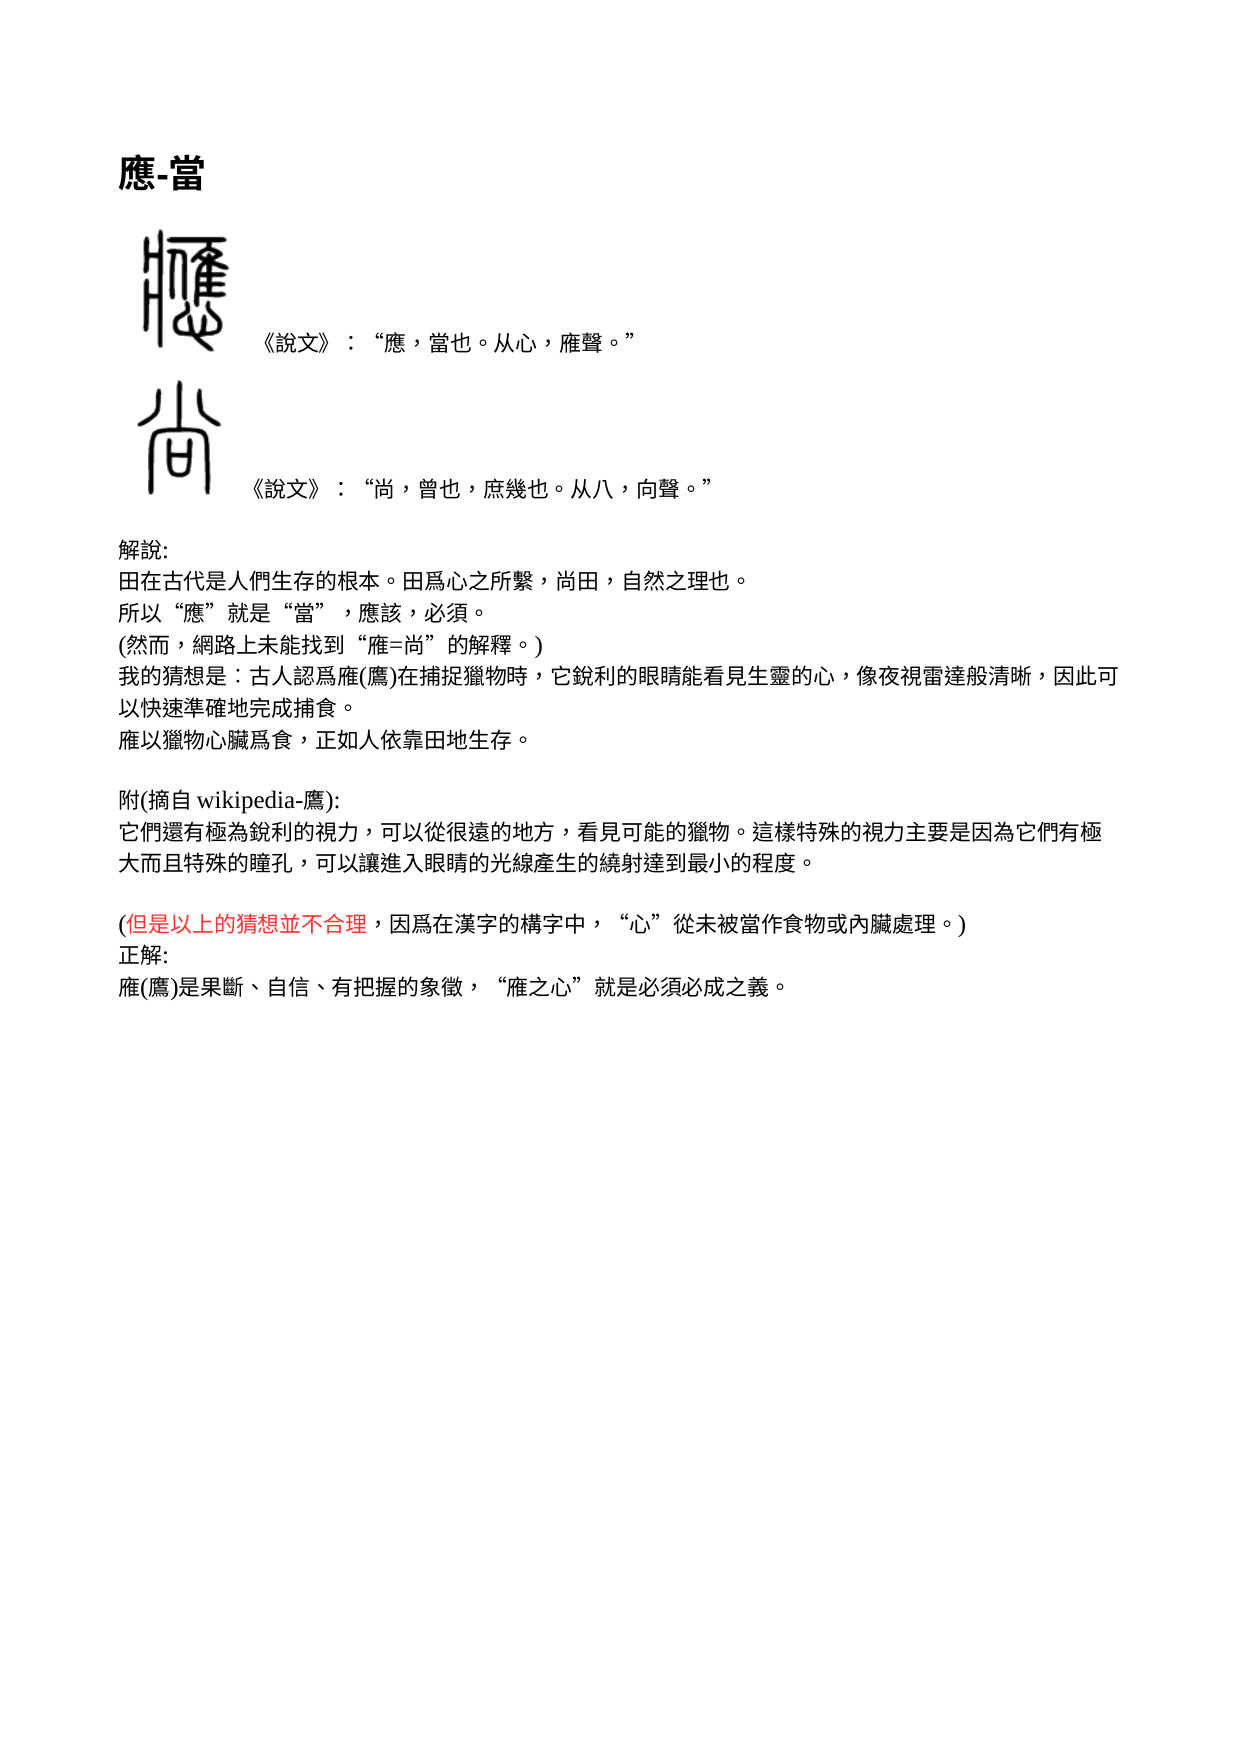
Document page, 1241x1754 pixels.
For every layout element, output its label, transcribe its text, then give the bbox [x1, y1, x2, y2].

subtitle 應-當 [118, 143, 1122, 198]
text 䧹(鷹)是果斷、自信、有把握的象徵，“䧹之心”就是必須必成之義。 [118, 970, 1122, 1002]
text 田在古代是人們生存的根本。田爲心之所繫，尚田，自然之理也。 [118, 564, 1122, 596]
text 所以“應”就是“當”，應該，必須。 [118, 596, 1122, 628]
text (但是以上的猜想並不合理，因爲在漢字的構字中，“心”從未被當作食物或內臟處理。) [118, 907, 1122, 938]
text 正解: [118, 938, 1122, 970]
text (然而，網路上未能找到“䧹=尚”的解釋。) [118, 628, 1122, 659]
text 它們還有極為銳利的視力，可以從很遠的地方，看見可能的獵物。這樣特殊的視力主要是因為它們有極大而且特殊的瞳孔，可以讓進入眼睛的光線產生的繞射達到最小的程度。 [118, 815, 1122, 878]
text 我的猜想是︰古人認爲䧹(鷹)在捕捉獵物時，它銳利的眼睛能看見生靈的心，像夜視雷達般清晰，因此可以快速準確地完成捕食。 [118, 659, 1122, 723]
text 解說: [118, 533, 1122, 564]
text 《說文》：“尚，曾也，庶幾也。从八，向聲。” [118, 472, 1122, 504]
text 䧹以獵物心臟爲食，正如人依靠田地生存。 [118, 723, 1122, 754]
text 《說文》：“應，當也。从心，䧹聲。” [118, 326, 1122, 357]
picture [115, 379, 243, 497]
text 附(摘自wikipedia-鷹): [118, 783, 1122, 815]
picture [118, 228, 254, 354]
